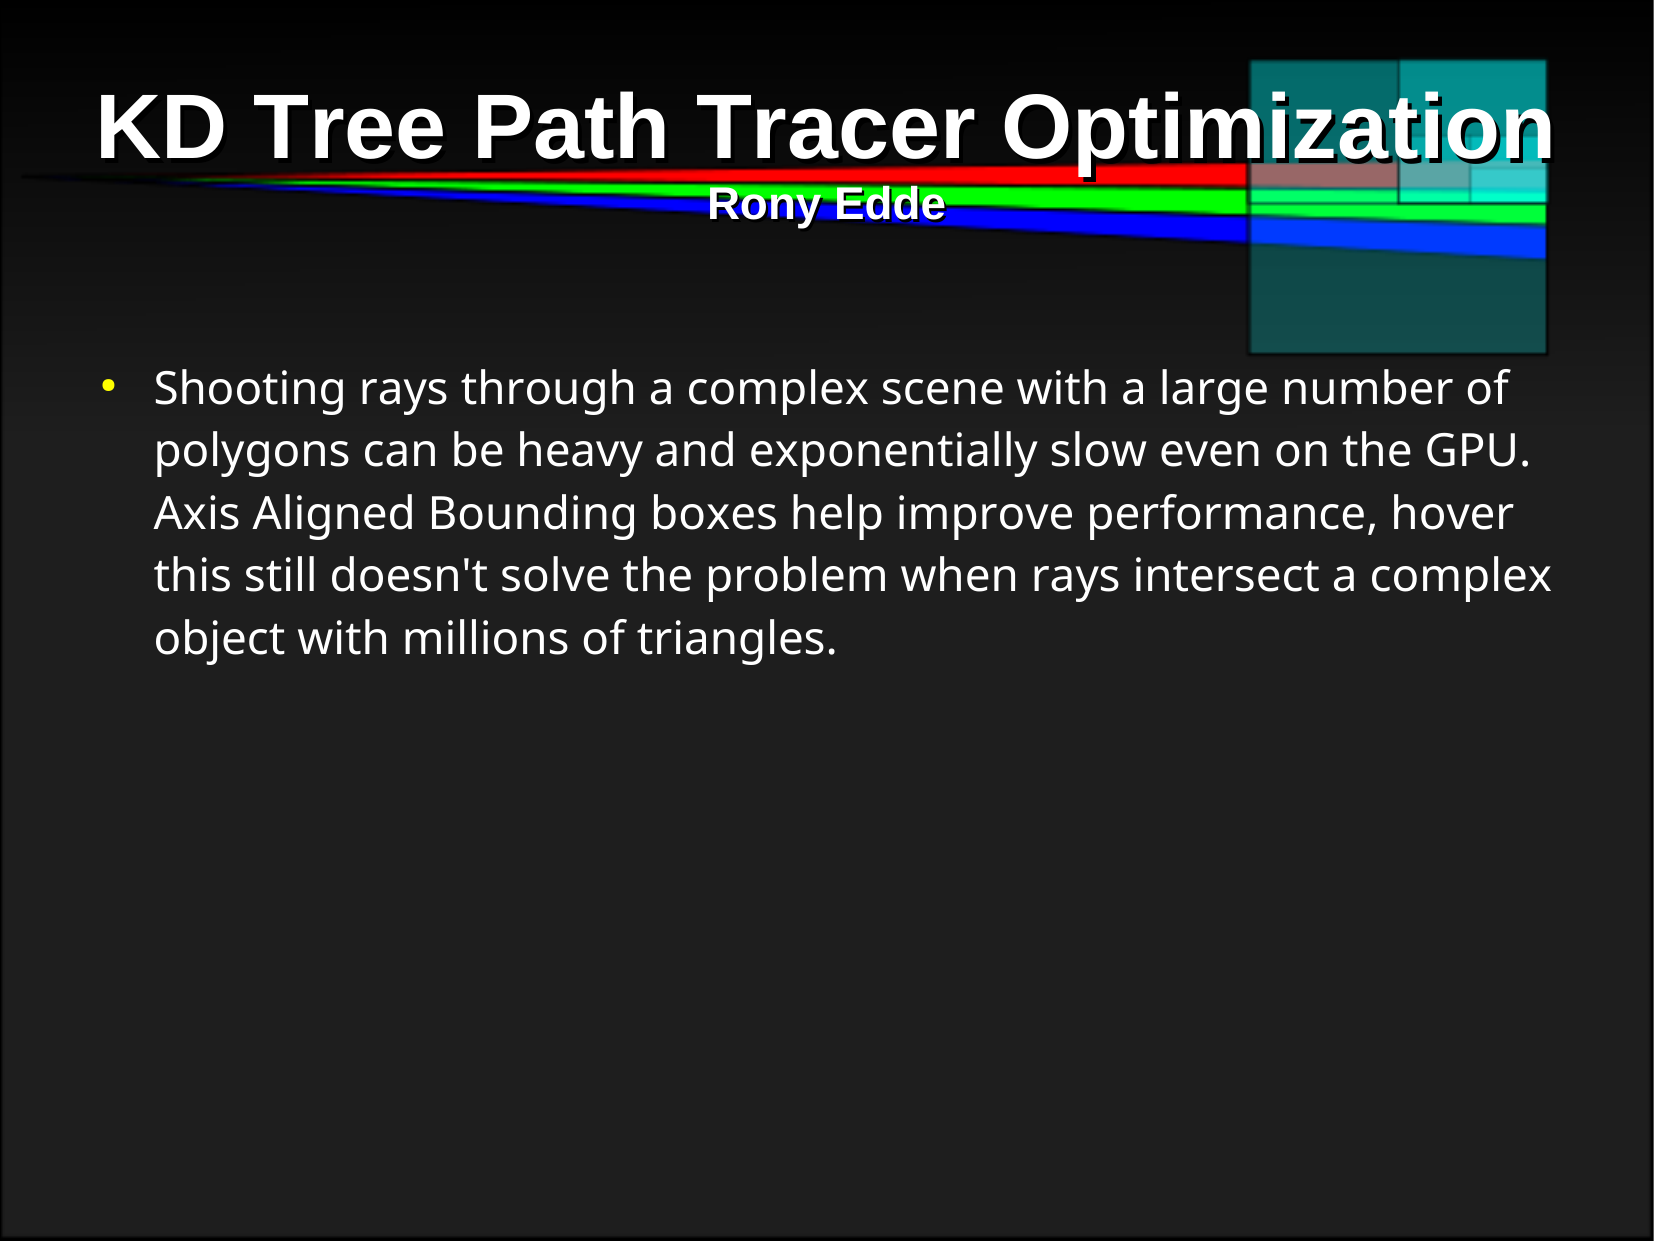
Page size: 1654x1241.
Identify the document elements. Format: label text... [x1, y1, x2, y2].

list Shooting rays through a complex scene with a large number of polygons can be heavy and exponentially slow even on the GPU. Axis Aligned Bounding boxes help improve performance, hover this still doesn't solve the problem when rays intersect a complex object with millions of triangles. [82, 355, 1571, 1058]
picture [0, 0, 1654, 1241]
title KD Tree Path Tracer Optimization Rony Edde [82, 56, 1571, 250]
